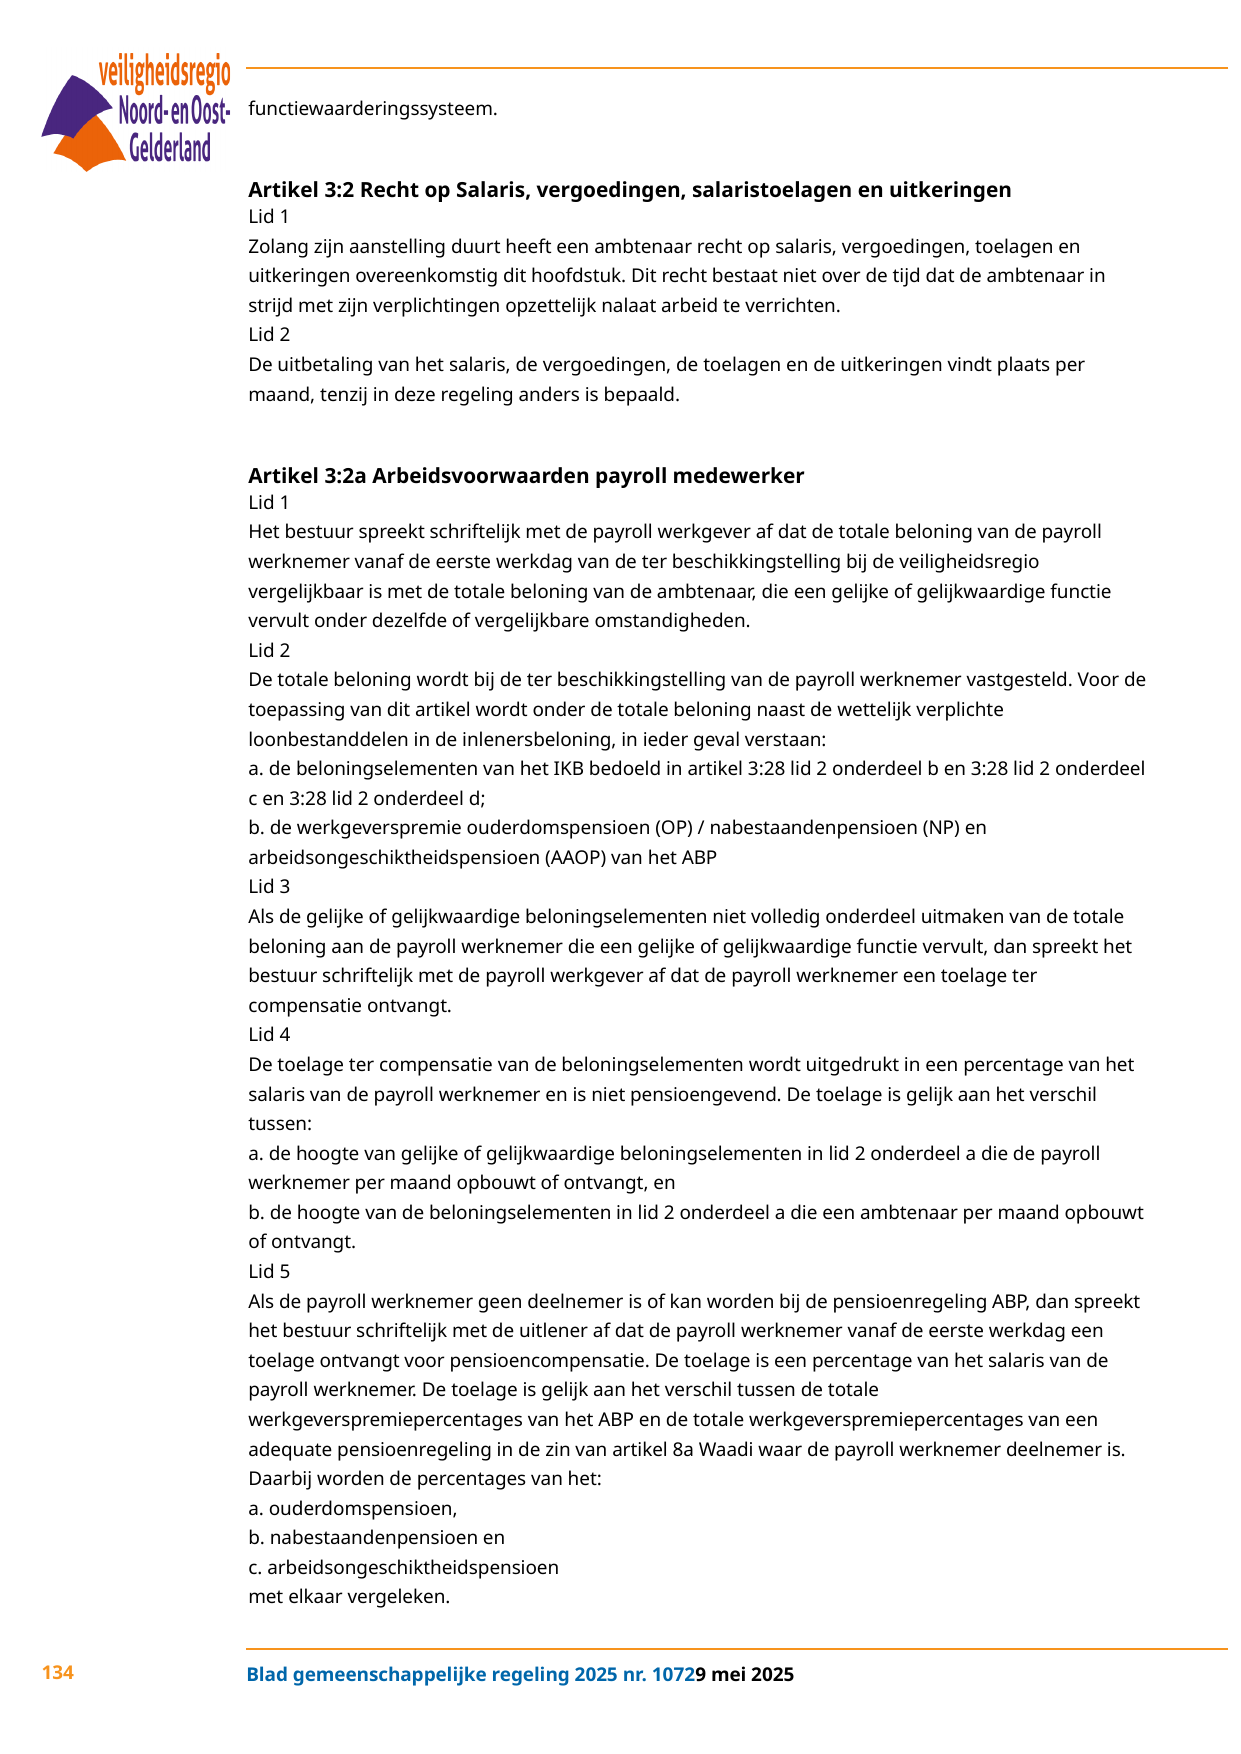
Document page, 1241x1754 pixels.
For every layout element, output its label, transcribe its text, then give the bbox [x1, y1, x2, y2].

text c. arbeidsongeschiktheidspensioen [248, 1554, 1152, 1580]
text De uitbetaling van het salaris, de vergoedingen, de toelagen en de uitkeringen vindt plaats per maand, tenzij in deze regeling anders is bepaald. [248, 351, 1152, 406]
text b. de werkgeverspremie ouderdomspensioen (OP) / nabestaandenpensioen (NP) en arbeidsongeschiktheidspensioen (AAOP) van het ABP [248, 814, 1152, 870]
text Lid 4 [248, 1022, 1152, 1047]
text Zolang zijn aanstelling duurt heeft een ambtenaar recht op salaris, vergoedingen, toelagen en uitkeringen overeenkomstig dit hoofdstuk. Dit recht bestaat niet over de tijd dat de ambtenaar in strijd met zijn verplichtingen opzettelijk nalaat arbeid te verrichten. [248, 233, 1152, 318]
text a. ouderdomspensioen, [248, 1495, 1152, 1521]
text Het bestuur spreekt schriftelijk met de payroll werkgever af dat de totale beloning van de payroll werknemer vanaf de eerste werkdag van de ter beschikkingstelling bij de veiligheidsregio vergelijkbaar is met de totale beloning van de ambtenaar, die een gelijke of gelijkwaardige functie vervult onder dezelfde of vergelijkbare omstandigheden. [248, 519, 1152, 633]
text Lid 2 [248, 322, 1152, 347]
text b. nabestaandenpensioen en [248, 1524, 1152, 1550]
text Lid 5 [248, 1258, 1152, 1284]
text functiewaarderingssysteem. [248, 95, 1152, 121]
text b. de hoogte van de beloningselementen in lid 2 onderdeel a die een ambtenaar per maand opbouwt of ontvangt. [248, 1199, 1152, 1254]
text De totale beloning wordt bij de ter beschikkingstelling van de payroll werknemer vastgesteld. Voor de toepassing van dit artikel wordt onder de totale beloning naast de wettelijk verplichte loonbestanddelen in de inlenersbeloning, in ieder geval verstaan: [248, 667, 1152, 752]
text Artikel 3:2a Arbeidsvoorwaarden payroll medewerker [248, 461, 1152, 489]
text Lid 3 [248, 874, 1152, 899]
text Artikel 3:2 Recht op Salaris, vergoedingen, salaristoelagen en uitkeringen [248, 175, 1152, 203]
text met elkaar vergeleken. [248, 1584, 1152, 1609]
text De toelage ter compensatie van de beloningselementen wordt uitgedrukt in een percentage van het salaris van de payroll werknemer en is niet pensioengevend. De toelage is gelijk aan het verschil tussen: [248, 1051, 1152, 1136]
text Lid 1 [248, 203, 1152, 229]
text Als de gelijke of gelijkwaardige beloningselementen niet volledig onderdeel uitmaken van de totale beloning aan de payroll werknemer die een gelijke of gelijkwaardige functie vervult, dan spreekt het bestuur schriftelijk met de payroll werkgever af dat de payroll werknemer een toelage ter compensatie ontvangt. [248, 903, 1152, 1018]
picture [41, 47, 231, 172]
text Als de payroll werknemer geen deelnemer is of kan worden bij de pensioenregeling ABP, dan spreekt het bestuur schriftelijk met de uitlener af dat de payroll werknemer vanaf de eerste werkdag een toelage ontvangt voor pensioencompensatie. De toelage is een percentage van het salaris van de payroll werknemer. De toelage is gelijk aan het verschil tussen de totale werkgeverspremiepercentages van het ABP en de totale werkgeverspremiepercentages van een adequate pensioenregeling in de zin van artikel 8a Waadi waar de payroll werknemer deelnemer is. Daarbij worden de percentages van het: [248, 1288, 1152, 1491]
text Lid 1 [248, 489, 1152, 515]
text a. de hoogte van gelijke of gelijkwaardige beloningselementen in lid 2 onderdeel a die de payroll werknemer per maand opbouwt of ontvangt, en [248, 1140, 1152, 1195]
text Lid 2 [248, 637, 1152, 663]
text a. de beloningselementen van het IKB bedoeld in artikel 3:28 lid 2 onderdeel b en 3:28 lid 2 onderdeel c en 3:28 lid 2 onderdeel d; [248, 755, 1152, 811]
